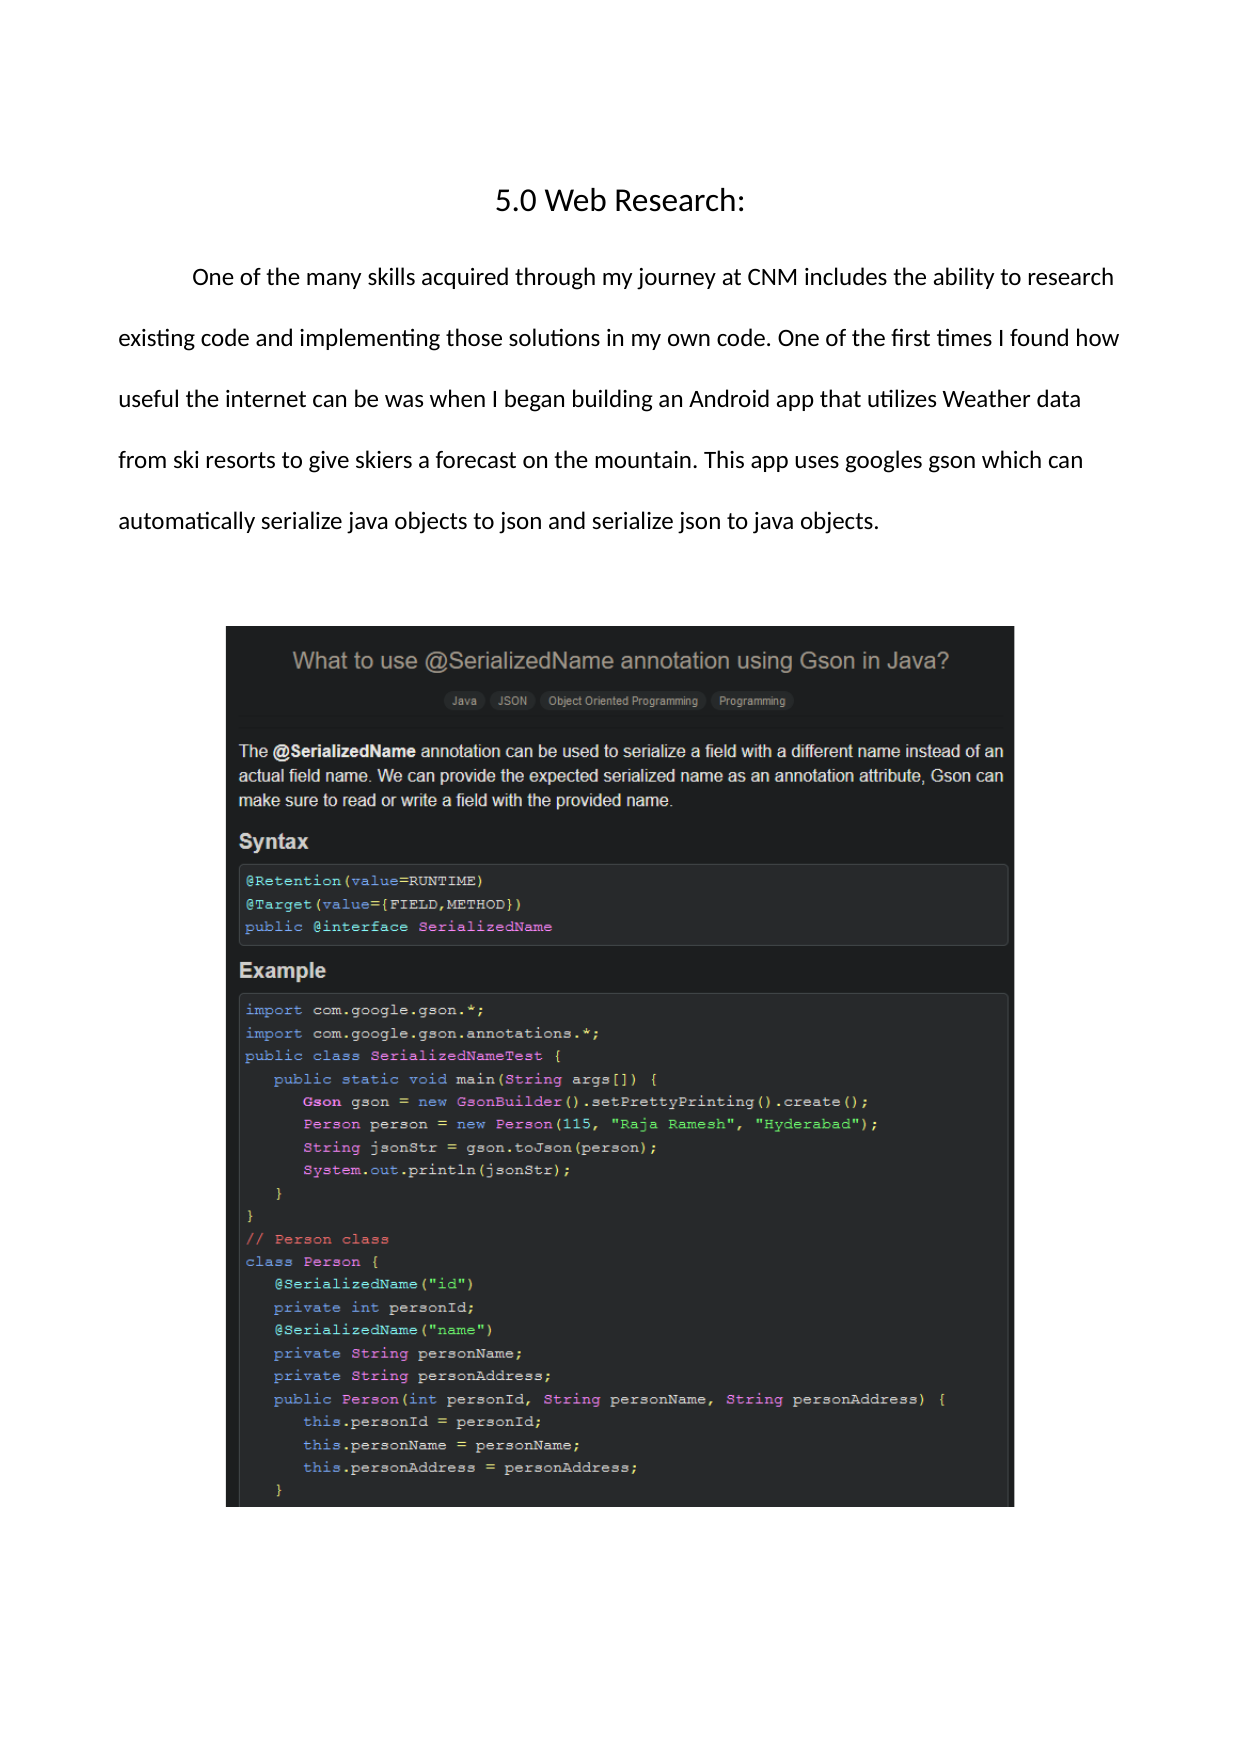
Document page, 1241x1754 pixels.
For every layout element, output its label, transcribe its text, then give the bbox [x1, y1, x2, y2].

text 5.0 Web Research: [118, 179, 1122, 220]
text One of the many skills acquired through my journey at CNM includes the ability to research existing code and implementing those solutions in my own code. One of the first times I found how useful the internet can be was when I began building an Android app that utilizes Weather data from ski resorts to give skiers a forecast on the mountain. This app uses googles gson which can automatically serialize java objects to json and serialize json to java objects. [118, 261, 1122, 535]
picture [225, 626, 1015, 1507]
